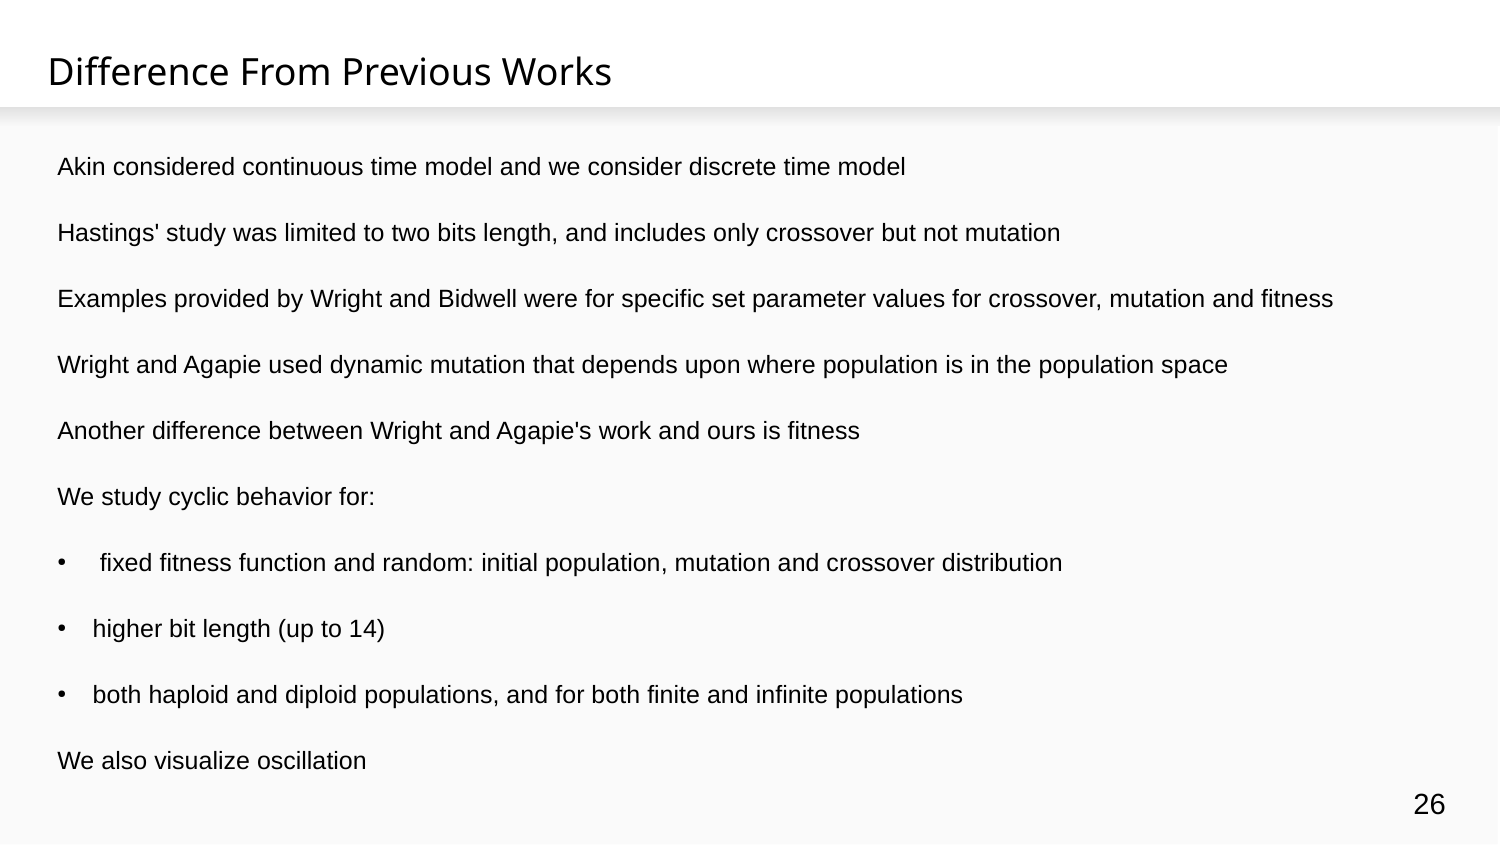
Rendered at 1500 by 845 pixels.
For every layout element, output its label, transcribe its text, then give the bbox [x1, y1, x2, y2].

text_box Akin considered continuous time model and we consider discrete time model Hastings' study was limited to two bits length, and includes only crossover but not mutation Examples provided by Wright and Bidwell were for specific set parameter values for crossover, mutation and fitness Wright and Agapie used dynamic mutation that depends upon where population is in the population space Another difference between Wright and Agapie's work and ours is fitness We study cyclic behavior for: fixed fitness function and random: initial population, mutation and crossover distribution higher bit length (up to 14) both haploid and diploid populations, and for both finite and infinite populations We also visualize oscillation [7, 131, 1396, 772]
title Difference From Previous Works [47, 21, 1496, 121]
